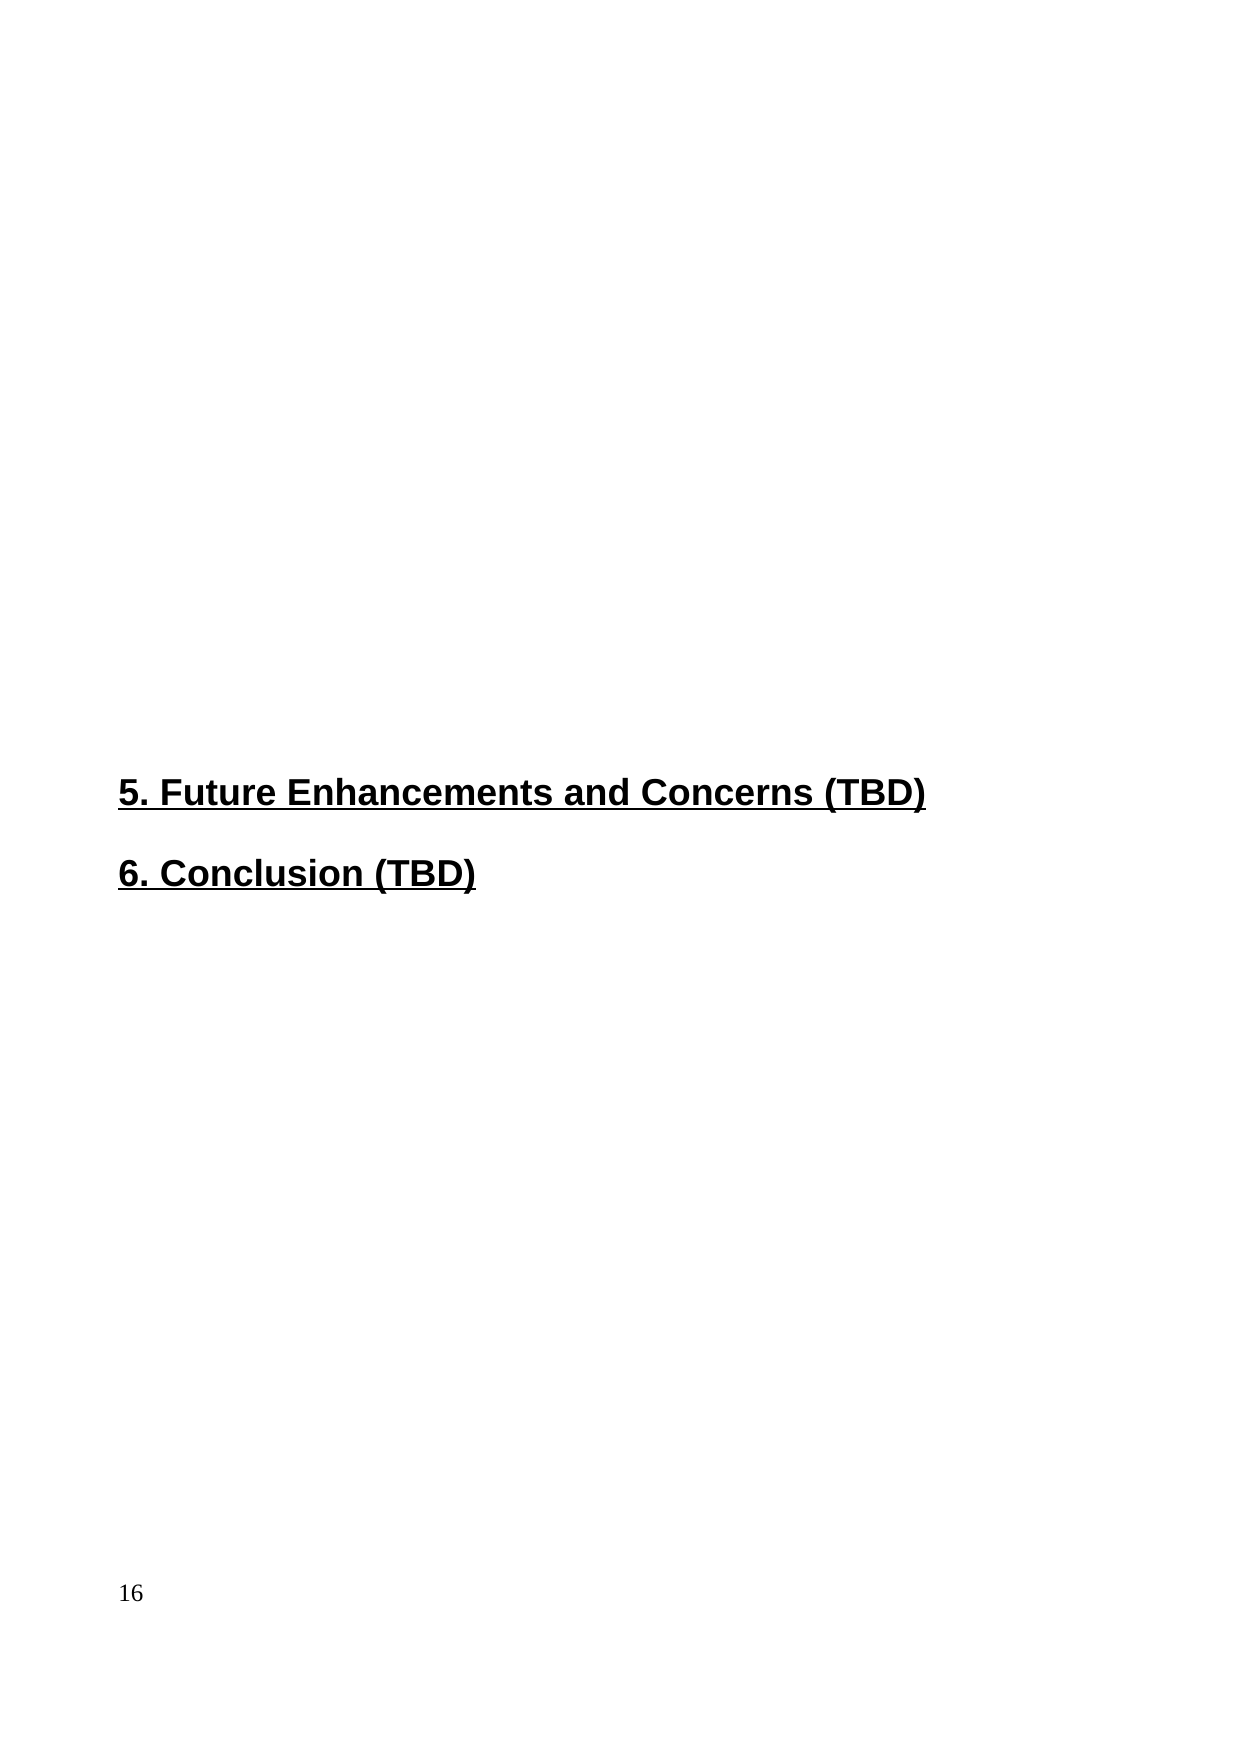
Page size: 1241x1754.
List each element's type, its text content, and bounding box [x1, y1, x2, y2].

subtitle 5. Future Enhancements and Concerns (TBD) [118, 770, 1122, 813]
subtitle 6. Conclusion (TBD) [118, 851, 1122, 894]
